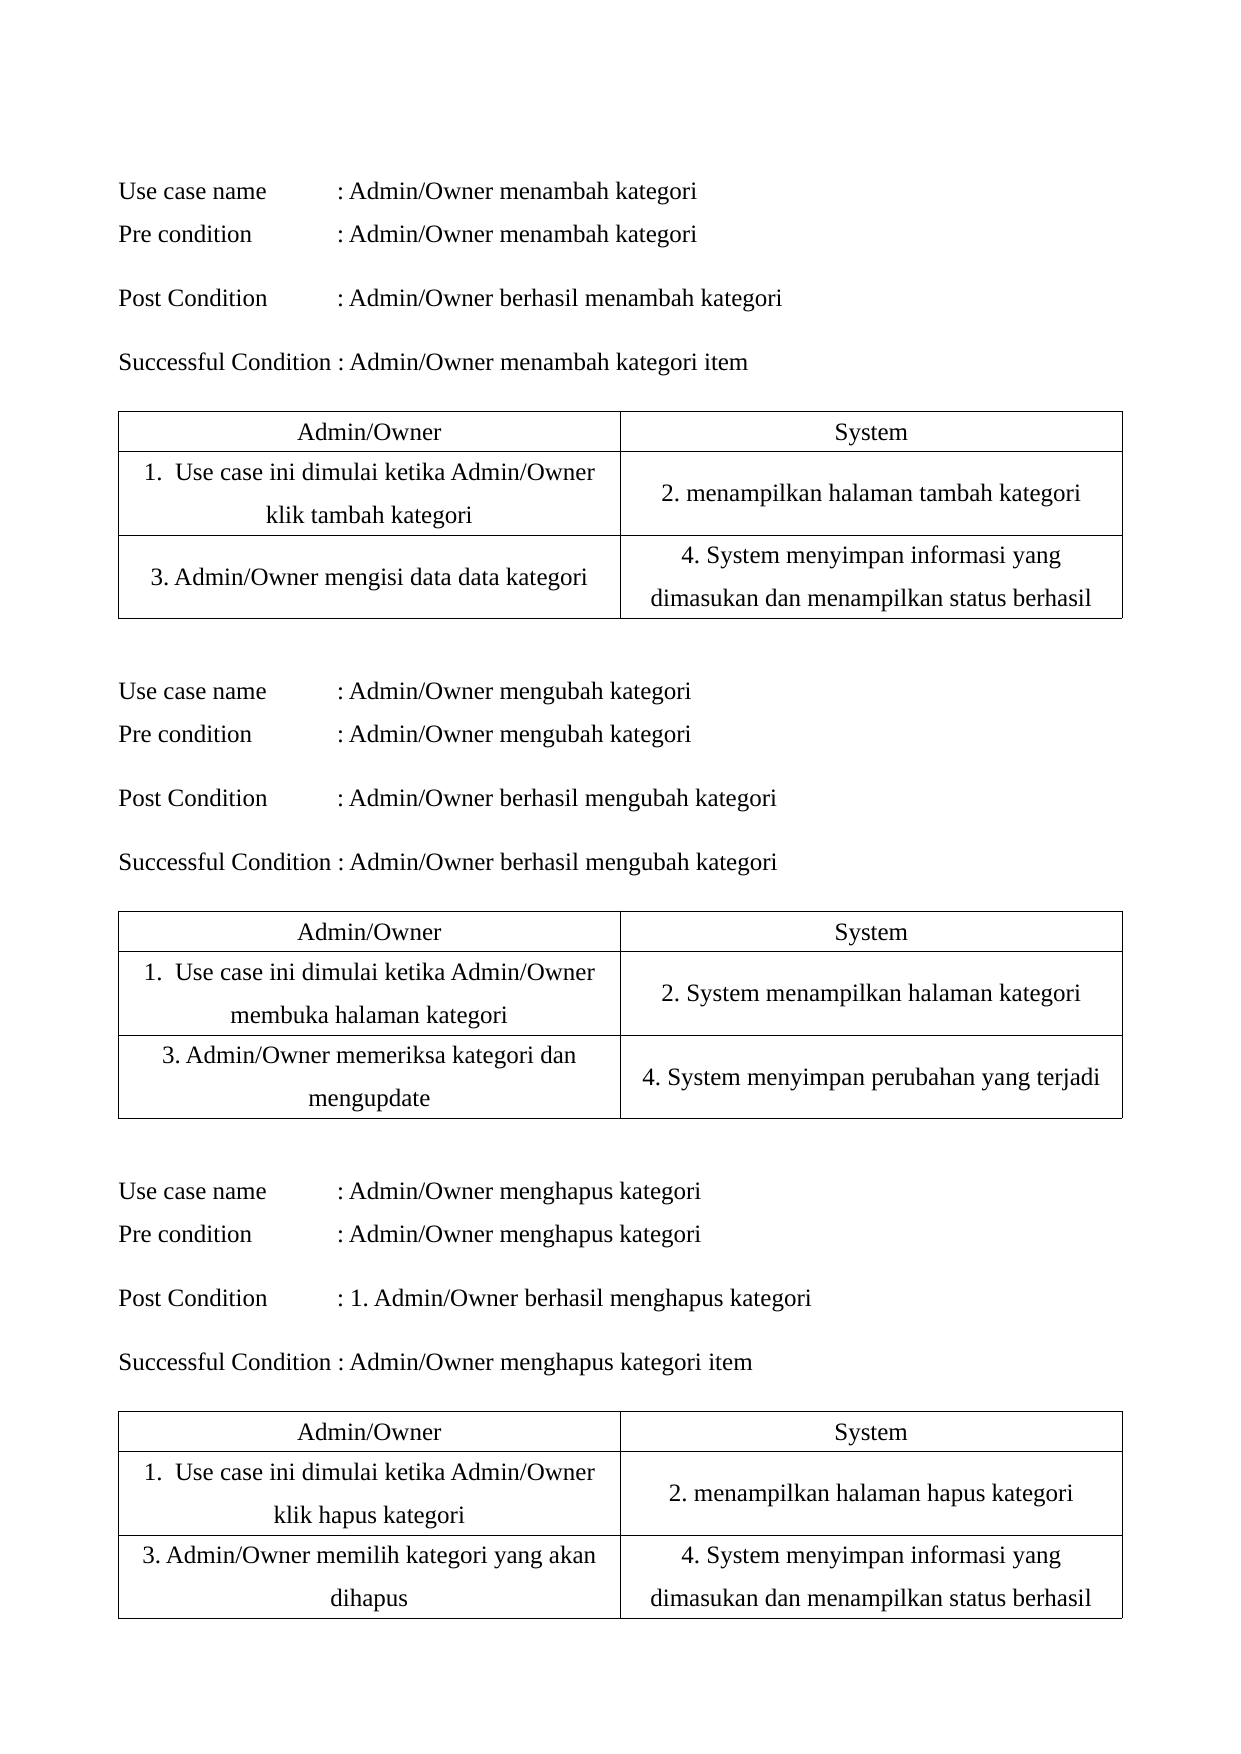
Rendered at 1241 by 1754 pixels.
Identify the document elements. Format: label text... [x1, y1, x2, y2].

table_header Admin/Owner [119, 912, 620, 951]
table_cell 3. Admin/Owner mengisi data data kategori [119, 536, 620, 618]
text Use case name : Admin/Owner mengubah kategori [118, 676, 1122, 704]
text Post Condition : 1. Admin/Owner berhasil menghapus kategori [118, 1283, 1122, 1312]
text Use case name : Admin/Owner menambah kategori [118, 176, 1122, 204]
table_cell 1. Use case ini dimulai ketika Admin/Owner membuka halaman kategori [119, 952, 620, 1034]
text Pre condition : Admin/Owner menambah kategori [118, 219, 1122, 248]
text Successful Condition : Admin/Owner menambah kategori item [118, 347, 1122, 376]
table_header System [621, 912, 1122, 951]
table_cell 4. System menyimpan perubahan yang terjadi [621, 1036, 1122, 1118]
table_header Admin/Owner [119, 1412, 620, 1451]
table_cell 1. Use case ini dimulai ketika Admin/Owner klik hapus kategori [119, 1452, 620, 1534]
text Post Condition : Admin/Owner berhasil menambah kategori [118, 283, 1122, 312]
text Successful Condition : Admin/Owner berhasil mengubah kategori [118, 847, 1122, 876]
table_cell 2. menampilkan halaman hapus kategori [621, 1452, 1122, 1534]
table_header Admin/Owner [119, 412, 620, 451]
table_cell 3. Admin/Owner memilih kategori yang akan dihapus [119, 1536, 620, 1618]
table_header System [621, 412, 1122, 451]
text Post Condition : Admin/Owner berhasil mengubah kategori [118, 783, 1122, 812]
text Pre condition : Admin/Owner mengubah kategori [118, 719, 1122, 748]
text Successful Condition : Admin/Owner menghapus kategori item [118, 1347, 1122, 1376]
table_cell 4. System menyimpan informasi yang dimasukan dan menampilkan status berhasil [621, 536, 1122, 618]
text Pre condition : Admin/Owner menghapus kategori [118, 1219, 1122, 1248]
table_cell 4. System menyimpan informasi yang dimasukan dan menampilkan status berhasil [621, 1536, 1122, 1618]
text Use case name : Admin/Owner menghapus kategori [118, 1176, 1122, 1204]
table_cell 2. System menampilkan halaman kategori [621, 952, 1122, 1034]
table_header System [621, 1412, 1122, 1451]
table_cell 1. Use case ini dimulai ketika Admin/Owner klik tambah kategori [119, 452, 620, 534]
table_cell 2. menampilkan halaman tambah kategori [621, 452, 1122, 534]
table_cell 3. Admin/Owner memeriksa kategori dan mengupdate [119, 1036, 620, 1118]
